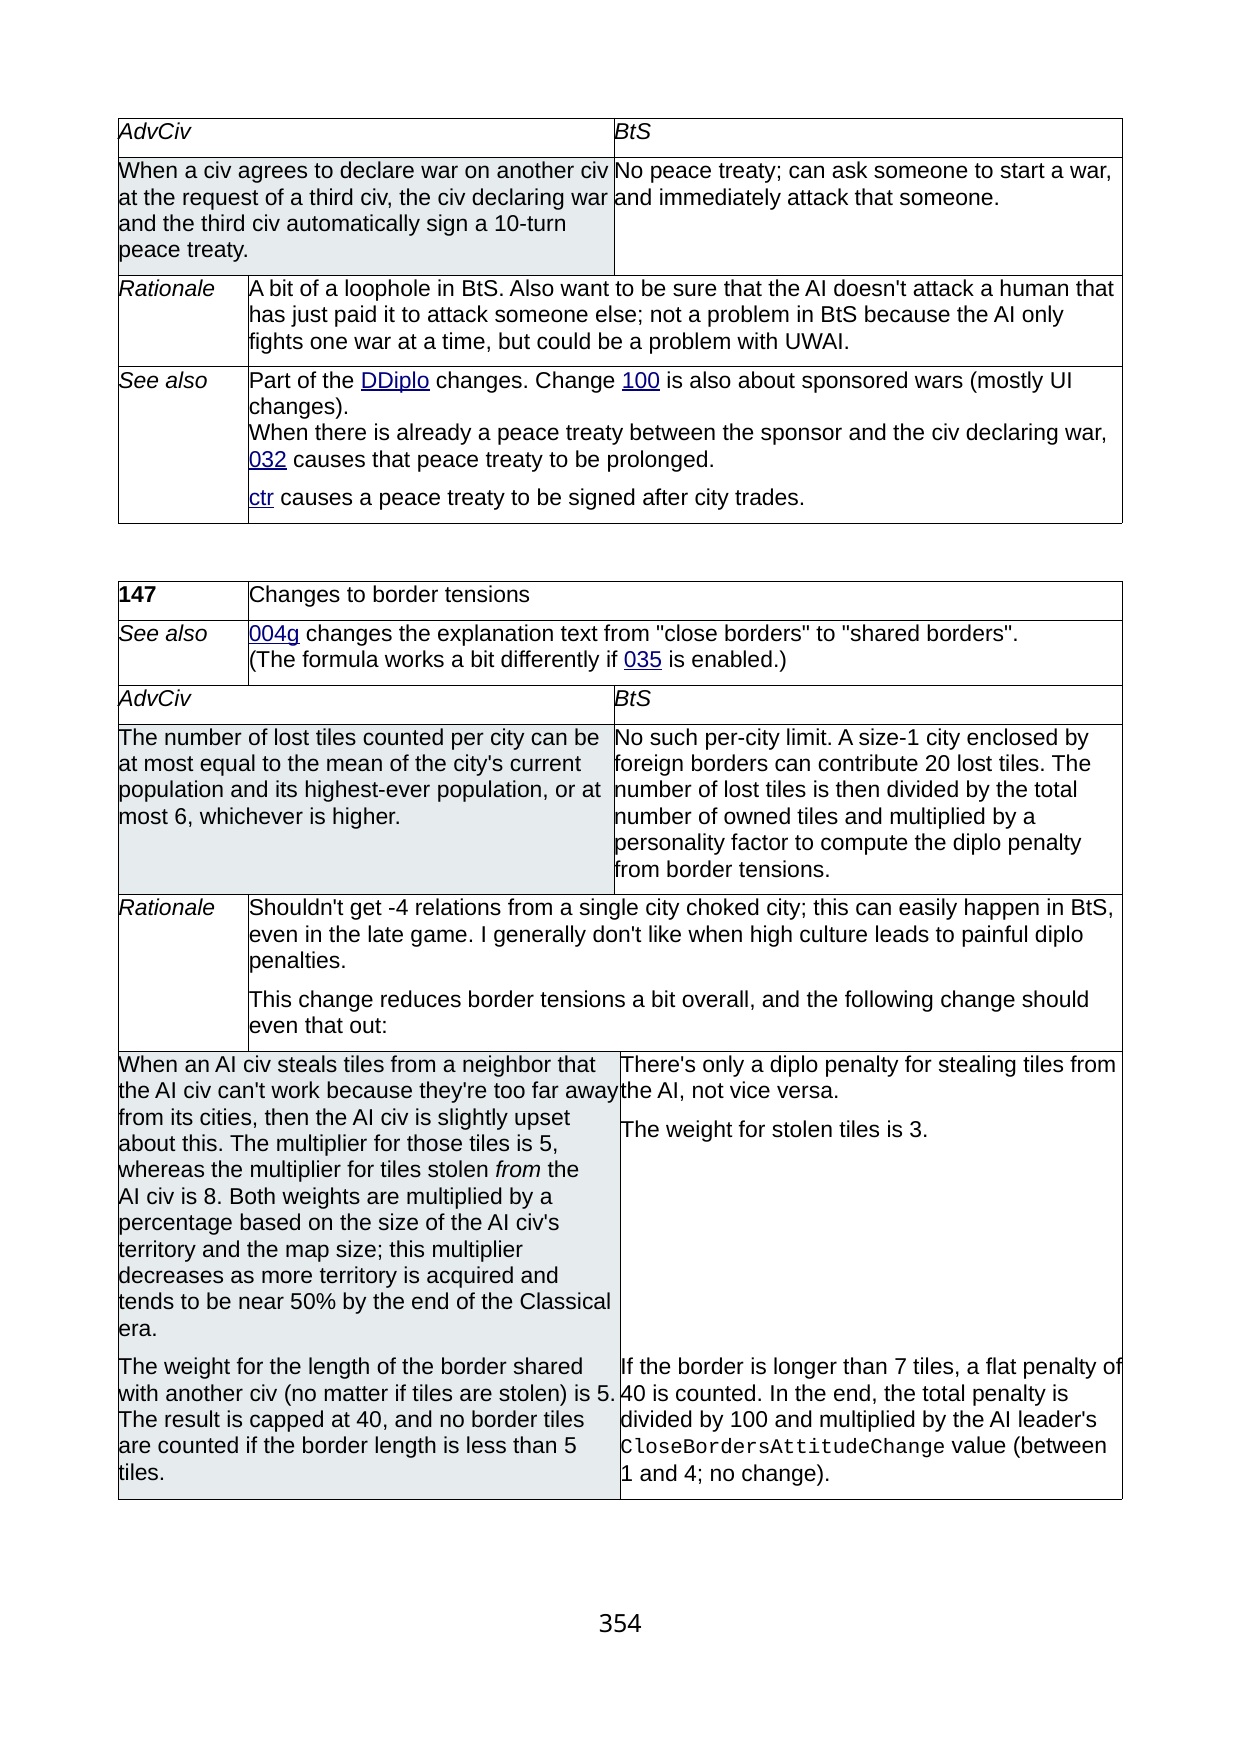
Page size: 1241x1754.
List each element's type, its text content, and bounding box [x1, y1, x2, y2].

table_cell A bit of a loophole in BtS. Also want to be sure that the AI doesn't attack a human that has just paid it to attack someone else; not a problem in BtS because the AI only fights one war at a time, but could be a problem with UWAI. [249, 276, 1122, 366]
table_cell Shouldn't get -4 relations from a single city choked city; this can easily happen in BtS, even in the late game. I generally don't like when high culture leads to painful diplo penalties. This change reduces border tensions a bit overall, and the following change should even that out: [249, 895, 1122, 1051]
table_cell BtS [615, 686, 1122, 724]
table_cell The number of lost tiles counted per city can be at most equal to the mean of the city's current population and its highest-ever population, or at most 6, whichever is higher. [119, 725, 614, 894]
table_cell 004g changes the explanation text from "close borders" to "shared borders". (The formula works a bit differently if 035 is enabled.) [249, 621, 1122, 685]
table_header Changes to border tensions [249, 582, 1122, 619]
table_cell AdvCiv [119, 119, 614, 157]
table_cell When an AI civ steals tiles from a neighbor that the AI civ can't work because they're too far away from its cities, then the AI civ is slightly upset about this. The multiplier for those tiles is 5, whereas the multiplier for tiles stolen from the AI civ is 8. Both weights are multiplied by a percentage based on the size of the AI civ's territory and the map size; this multiplier decreases as more territory is acquired and tends to be near 50% by the end of the Classical era. The weight for the length of the border shared with another civ (no matter if tiles are stolen) is 5. The result is capped at 40, and no border tiles are counted if the border length is less than 5 tiles. [119, 1052, 620, 1499]
table_cell Part of the DDiplo changes. Change 100 is also about sponsored wars (mostly UI changes). When there is already a peace treaty between the sponsor and the civ declaring war, 032 causes that peace treaty to be prolonged. ctr causes a peace treaty to be signed after city trades. [249, 367, 1122, 523]
table_cell No such per-city limit. A size-1 city enclosed by foreign borders can contribute 20 lost tiles. The number of lost tiles is then divided by the total number of owned tiles and multiplied by a personality factor to compute the diplo penalty from border tensions. [615, 725, 1122, 894]
table_cell Rationale [119, 276, 248, 366]
table_cell No peace treaty; can ask someone to start a war, and immediately attack that someone. [615, 158, 1122, 275]
table_cell BtS [615, 119, 1122, 157]
table_cell When a civ agrees to declare war on another civ at the request of a third civ, the civ declaring war and the third civ automatically sign a 10-turn peace treaty. [119, 158, 614, 275]
table_cell See also [119, 367, 248, 523]
table_cell AdvCiv [119, 686, 614, 724]
table_cell See also [119, 621, 248, 685]
table_header 147 [119, 582, 248, 619]
table_cell There's only a diplo penalty for stealing tiles from the AI, not vice versa. The weight for stolen tiles is 3. If the border is longer than 7 tiles, a flat penalty of 40 is counted. In the end, the total penalty is divided by 100 and multiplied by the AI leader's CloseBordersAttitudeChange value (between 1 and 4; no change). [621, 1052, 1122, 1499]
table_cell Rationale [119, 895, 248, 1051]
